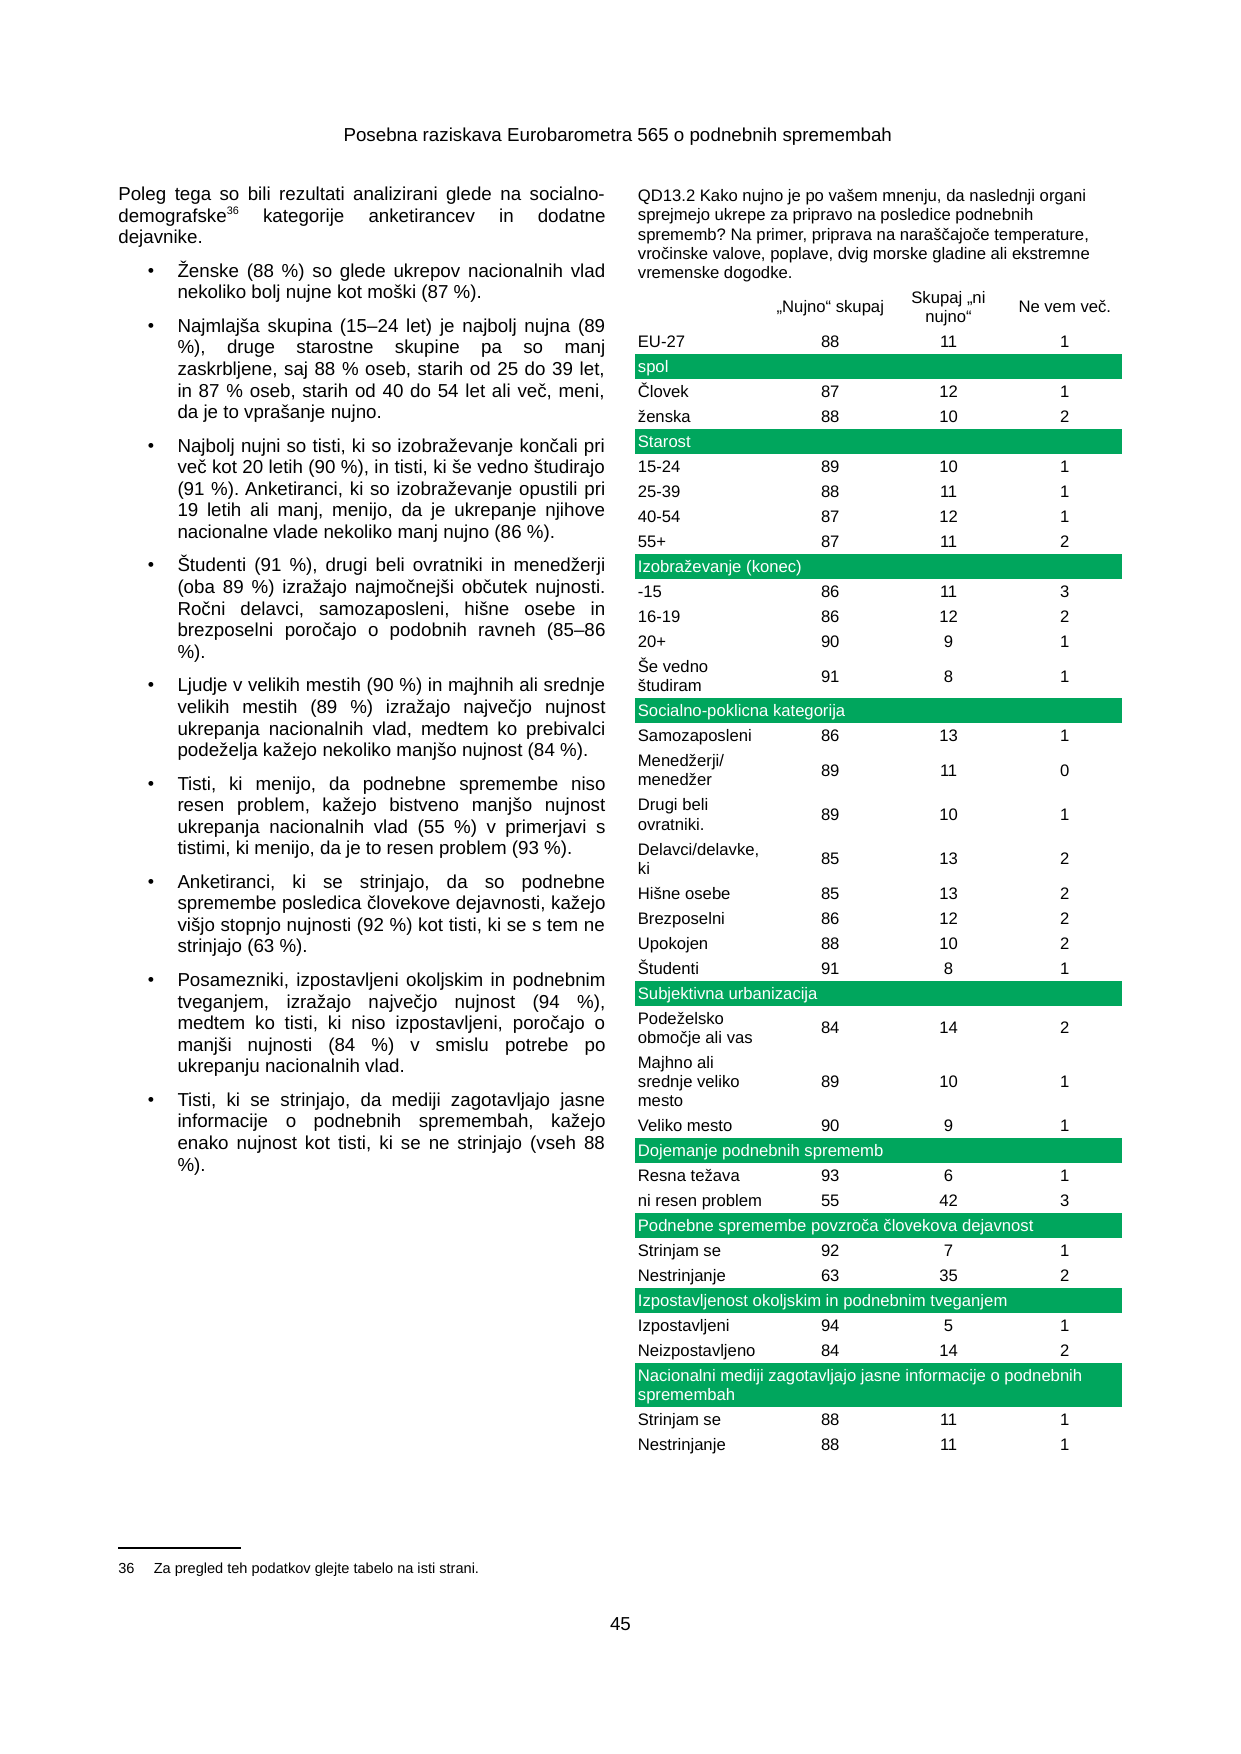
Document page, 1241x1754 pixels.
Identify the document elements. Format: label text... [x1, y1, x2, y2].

table_cell Majhno ali srednje veliko mesto [635, 1050, 771, 1113]
table_cell 86 [771, 604, 890, 629]
table_cell 2 [1007, 1006, 1122, 1050]
list Posamezniki, izpostavljeni okoljskim in podnebnim tveganjem, izražajo največjo nujnost (94 %), medtem ko tisti, ki niso izpostavljeni, poročajo o manjši nujnosti (84 %) v smislu potrebe po ukrepanju nacionalnih vlad. [148, 969, 605, 1077]
table_cell 11 [890, 479, 1007, 504]
table_cell 93 [771, 1163, 890, 1188]
table_cell 10 [890, 1050, 1007, 1113]
table_cell 87 [771, 529, 890, 554]
table_cell EU-27 [635, 329, 771, 354]
table_cell 1 [1007, 1407, 1122, 1432]
table_cell 12 [890, 379, 1007, 404]
table_cell Izobraževanje (konec) [635, 554, 1122, 579]
table_cell 12 [890, 504, 1007, 529]
table_cell 1 [1007, 1163, 1122, 1188]
table_cell 88 [771, 404, 890, 429]
table_cell 55+ [635, 529, 771, 554]
list Ljudje v velikih mestih (90 %) in majhnih ali srednje velikih mestih (89 %) izražajo največjo nujnost ukrepanja nacionalnih vlad, medtem ko prebivalci podeželja kažejo nekoliko manjšo nujnost (84 %). [148, 674, 605, 760]
table_cell 89 [771, 1050, 890, 1113]
table_header QD13.2 Kako nujno je po vašem mnenju, da naslednji organi sprejmejo ukrepe za pripravo na posledice podnebnih sprememb? Na primer, priprava na naraščajoče temperature, vročinske valove, poplave, dvig morske gladine ali ekstremne vremenske dogodke. [635, 183, 1122, 285]
table_cell Nacionalni mediji zagotavljajo jasne informacije o podnebnih spremembah [635, 1363, 1122, 1407]
list Tisti, ki menijo, da podnebne spremembe niso resen problem, kažejo bistveno manjšo nujnost ukrepanja nacionalnih vlad (55 %) v primerjavi s tistimi, ki menijo, da je to resen problem (93 %). [148, 772, 605, 859]
table_cell 13 [890, 723, 1007, 748]
table_cell 1 [1007, 479, 1122, 504]
table_cell 8 [890, 956, 1007, 981]
table_cell 42 [890, 1188, 1007, 1213]
table_cell Človek [635, 379, 771, 404]
table_cell ženska [635, 404, 771, 429]
table_cell Hišne osebe [635, 881, 771, 906]
table_cell Samozaposleni [635, 723, 771, 748]
table_cell Izpostavljenost okoljskim in podnebnim tveganjem [635, 1288, 1122, 1313]
table_cell Nestrinjanje [635, 1263, 771, 1288]
table_cell 3 [1007, 579, 1122, 604]
table_cell -15 [635, 579, 771, 604]
table_cell Menedžerji/menedžer [635, 748, 771, 792]
table_cell 13 [890, 881, 1007, 906]
table_cell Strinjam se [635, 1238, 771, 1263]
table_cell Subjektivna urbanizacija [635, 981, 1122, 1006]
table_cell Neizpostavljeno [635, 1338, 771, 1363]
table_cell 86 [771, 723, 890, 748]
text Poleg tega so bili rezultati analizirani glede na socialno-demografske kategorije anketirancev in dodatne dejavnike. [118, 183, 605, 248]
table_cell 11 [890, 1432, 1007, 1457]
table_cell 0 [1007, 748, 1122, 792]
table_cell ni resen problem [635, 1188, 771, 1213]
table_cell 87 [771, 379, 890, 404]
table_cell Podnebne spremembe povzroča človekova dejavnost [635, 1213, 1122, 1238]
table_cell 91 [771, 956, 890, 981]
table_cell Brezposelni [635, 906, 771, 931]
table_cell 1 [1007, 1432, 1122, 1457]
table_cell 92 [771, 1238, 890, 1263]
table_cell 11 [890, 329, 1007, 354]
table_cell 15-24 [635, 454, 771, 479]
table_cell 87 [771, 504, 890, 529]
table_cell 1 [1007, 454, 1122, 479]
table_cell 1 [1007, 956, 1122, 981]
table_cell 2 [1007, 404, 1122, 429]
table_cell 84 [771, 1006, 890, 1050]
table_cell 2 [1007, 529, 1122, 554]
table_cell spol [635, 354, 1122, 379]
table_cell „Nujno“ skupaj [771, 285, 890, 329]
table_cell 1 [1007, 1113, 1122, 1138]
table_cell Ne vem več. [1007, 285, 1122, 329]
table_cell 1 [1007, 504, 1122, 529]
table_cell 88 [771, 479, 890, 504]
table_cell 84 [771, 1338, 890, 1363]
table_cell 2 [1007, 881, 1122, 906]
table_cell 1 [1007, 329, 1122, 354]
table_cell 11 [890, 529, 1007, 554]
table_cell Skupaj „ni nujno“ [890, 285, 1007, 329]
table_cell 12 [890, 906, 1007, 931]
table_cell 85 [771, 881, 890, 906]
table_cell Starost [635, 429, 1122, 454]
table_cell 10 [890, 454, 1007, 479]
table_cell 14 [890, 1338, 1007, 1363]
table_cell 2 [1007, 931, 1122, 956]
table_cell 90 [771, 629, 890, 654]
table_cell 1 [1007, 792, 1122, 836]
table_cell 14 [890, 1006, 1007, 1050]
table_cell Socialno-poklicna kategorija [635, 698, 1122, 723]
list Študenti (91 %), drugi beli ovratniki in menedžerji (oba 89 %) izražajo najmočnejši občutek nujnosti. Ročni delavci, samozaposleni, hišne osebe in brezposelni poročajo o podobnih ravneh (85–86 %). [148, 554, 605, 662]
list Najmlajša skupina (15–24 let) je najbolj nujna (89 %), druge starostne skupine pa so manj zaskrbljene, saj 88 % oseb, starih od 25 do 39 let, in 87 % oseb, starih od 40 do 54 let ali več, meni, da je to vprašanje nujno. [148, 315, 605, 423]
table_cell 94 [771, 1313, 890, 1338]
table_cell 9 [890, 629, 1007, 654]
table_cell 16-19 [635, 604, 771, 629]
table_cell 25-39 [635, 479, 771, 504]
table_cell Študenti [635, 956, 771, 981]
table_cell 10 [890, 404, 1007, 429]
table_cell 91 [771, 654, 890, 698]
table_cell Strinjam se [635, 1407, 771, 1432]
text Za pregled teh podatkov glejte tabelo na isti strani. [118, 1560, 605, 1577]
table_cell 7 [890, 1238, 1007, 1263]
table_cell 1 [1007, 379, 1122, 404]
table_cell Drugi beli ovratniki. [635, 792, 771, 836]
table_cell Upokojen [635, 931, 771, 956]
table_cell 2 [1007, 604, 1122, 629]
table_cell 13 [890, 836, 1007, 881]
table_cell 1 [1007, 723, 1122, 748]
table_cell 11 [890, 748, 1007, 792]
table_cell 88 [771, 931, 890, 956]
table_cell 8 [890, 654, 1007, 698]
table_cell Izpostavljeni [635, 1313, 771, 1338]
table_cell 1 [1007, 1050, 1122, 1113]
list Ženske (88 %) so glede ukrepov nacionalnih vlad nekoliko bolj nujne kot moški (87 %). [148, 259, 605, 303]
table_cell 9 [890, 1113, 1007, 1138]
table_cell 12 [890, 604, 1007, 629]
table_cell 2 [1007, 1263, 1122, 1288]
table_cell 86 [771, 579, 890, 604]
table_cell 2 [1007, 1338, 1122, 1363]
table_cell 6 [890, 1163, 1007, 1188]
table_cell Dojemanje podnebnih sprememb [635, 1138, 1122, 1163]
table_cell 89 [771, 748, 890, 792]
table_cell 40-54 [635, 504, 771, 529]
table_cell 5 [890, 1313, 1007, 1338]
table_cell 2 [1007, 836, 1122, 881]
table_cell [635, 285, 771, 329]
table_cell 89 [771, 454, 890, 479]
table_cell 35 [890, 1263, 1007, 1288]
list Tisti, ki se strinjajo, da mediji zagotavljajo jasne informacije o podnebnih spremembah, kažejo enako nujnost kot tisti, ki se ne strinjajo (vseh 88 %). [148, 1088, 605, 1175]
table_cell 86 [771, 906, 890, 931]
table_cell Nestrinjanje [635, 1432, 771, 1457]
table_cell Resna težava [635, 1163, 771, 1188]
table_cell Še vedno študiram [635, 654, 771, 698]
list Anketiranci, ki se strinjajo, da so podnebne spremembe posledica človekove dejavnosti, kažejo višjo stopnjo nujnosti (92 %) kot tisti, ki se s tem ne strinjajo (63 %). [148, 871, 605, 957]
table_cell 3 [1007, 1188, 1122, 1213]
table_cell 89 [771, 792, 890, 836]
table_cell 10 [890, 792, 1007, 836]
table_cell 10 [890, 931, 1007, 956]
table_cell 11 [890, 1407, 1007, 1432]
table_cell Delavci/delavke, ki [635, 836, 771, 881]
table_cell 55 [771, 1188, 890, 1213]
list Najbolj nujni so tisti, ki so izobraževanje končali pri več kot 20 letih (90 %), in tisti, ki še vedno študirajo (91 %). Anketiranci, ki so izobraževanje opustili pri 19 letih ali manj, menijo, da je ukrepanje njihove nacionalne vlade nekoliko manj nujno (86 %). [148, 434, 605, 542]
table_cell 11 [890, 579, 1007, 604]
table_cell 2 [1007, 906, 1122, 931]
table_cell Veliko mesto [635, 1113, 771, 1138]
table_cell Podeželsko območje ali vas [635, 1006, 771, 1050]
table_cell 1 [1007, 629, 1122, 654]
table_cell 88 [771, 1407, 890, 1432]
table_cell 63 [771, 1263, 890, 1288]
table_cell 20+ [635, 629, 771, 654]
table_cell 1 [1007, 654, 1122, 698]
table_cell 88 [771, 329, 890, 354]
table_cell 1 [1007, 1238, 1122, 1263]
table_cell 1 [1007, 1313, 1122, 1338]
table_cell 88 [771, 1432, 890, 1457]
table_cell 90 [771, 1113, 890, 1138]
table_cell 85 [771, 836, 890, 881]
